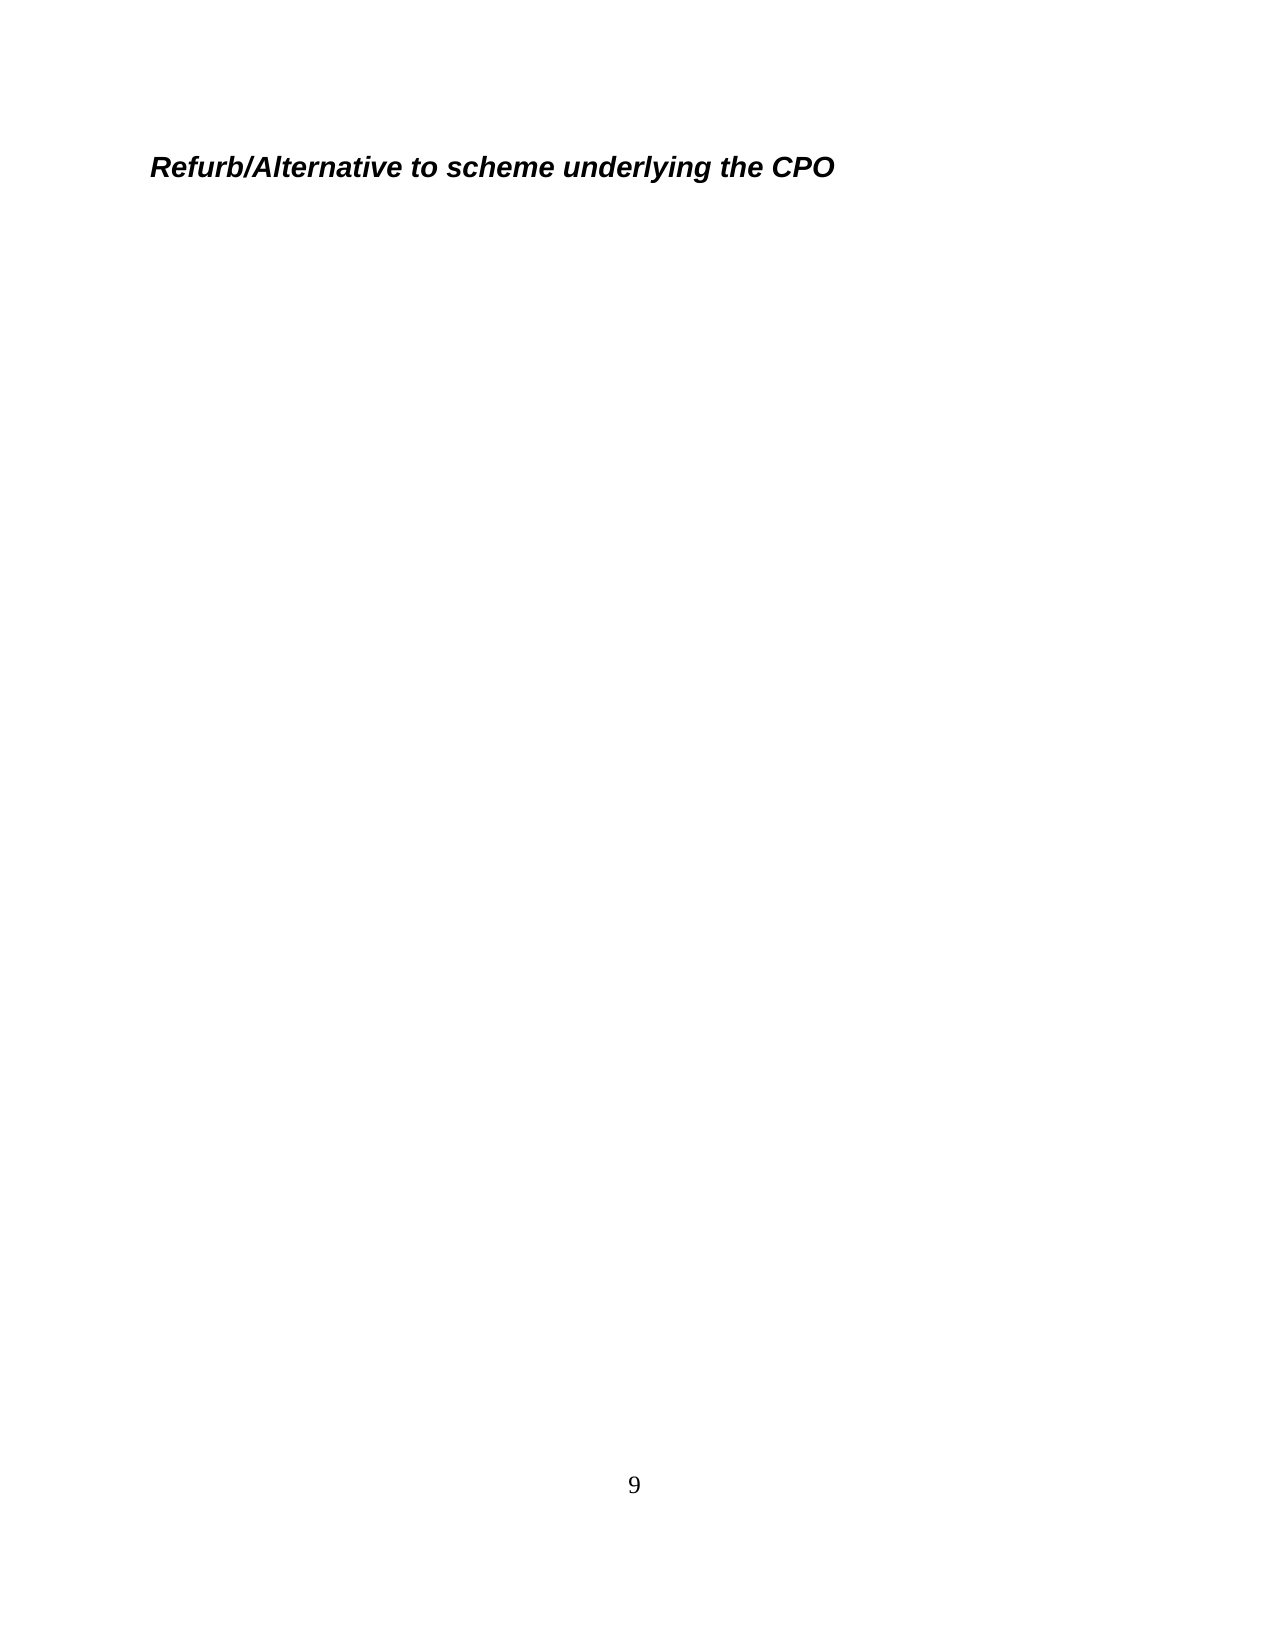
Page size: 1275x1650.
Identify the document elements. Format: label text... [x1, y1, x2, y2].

subtitle Refurb/Alternative to scheme underlying the CPO [150, 150, 1125, 183]
